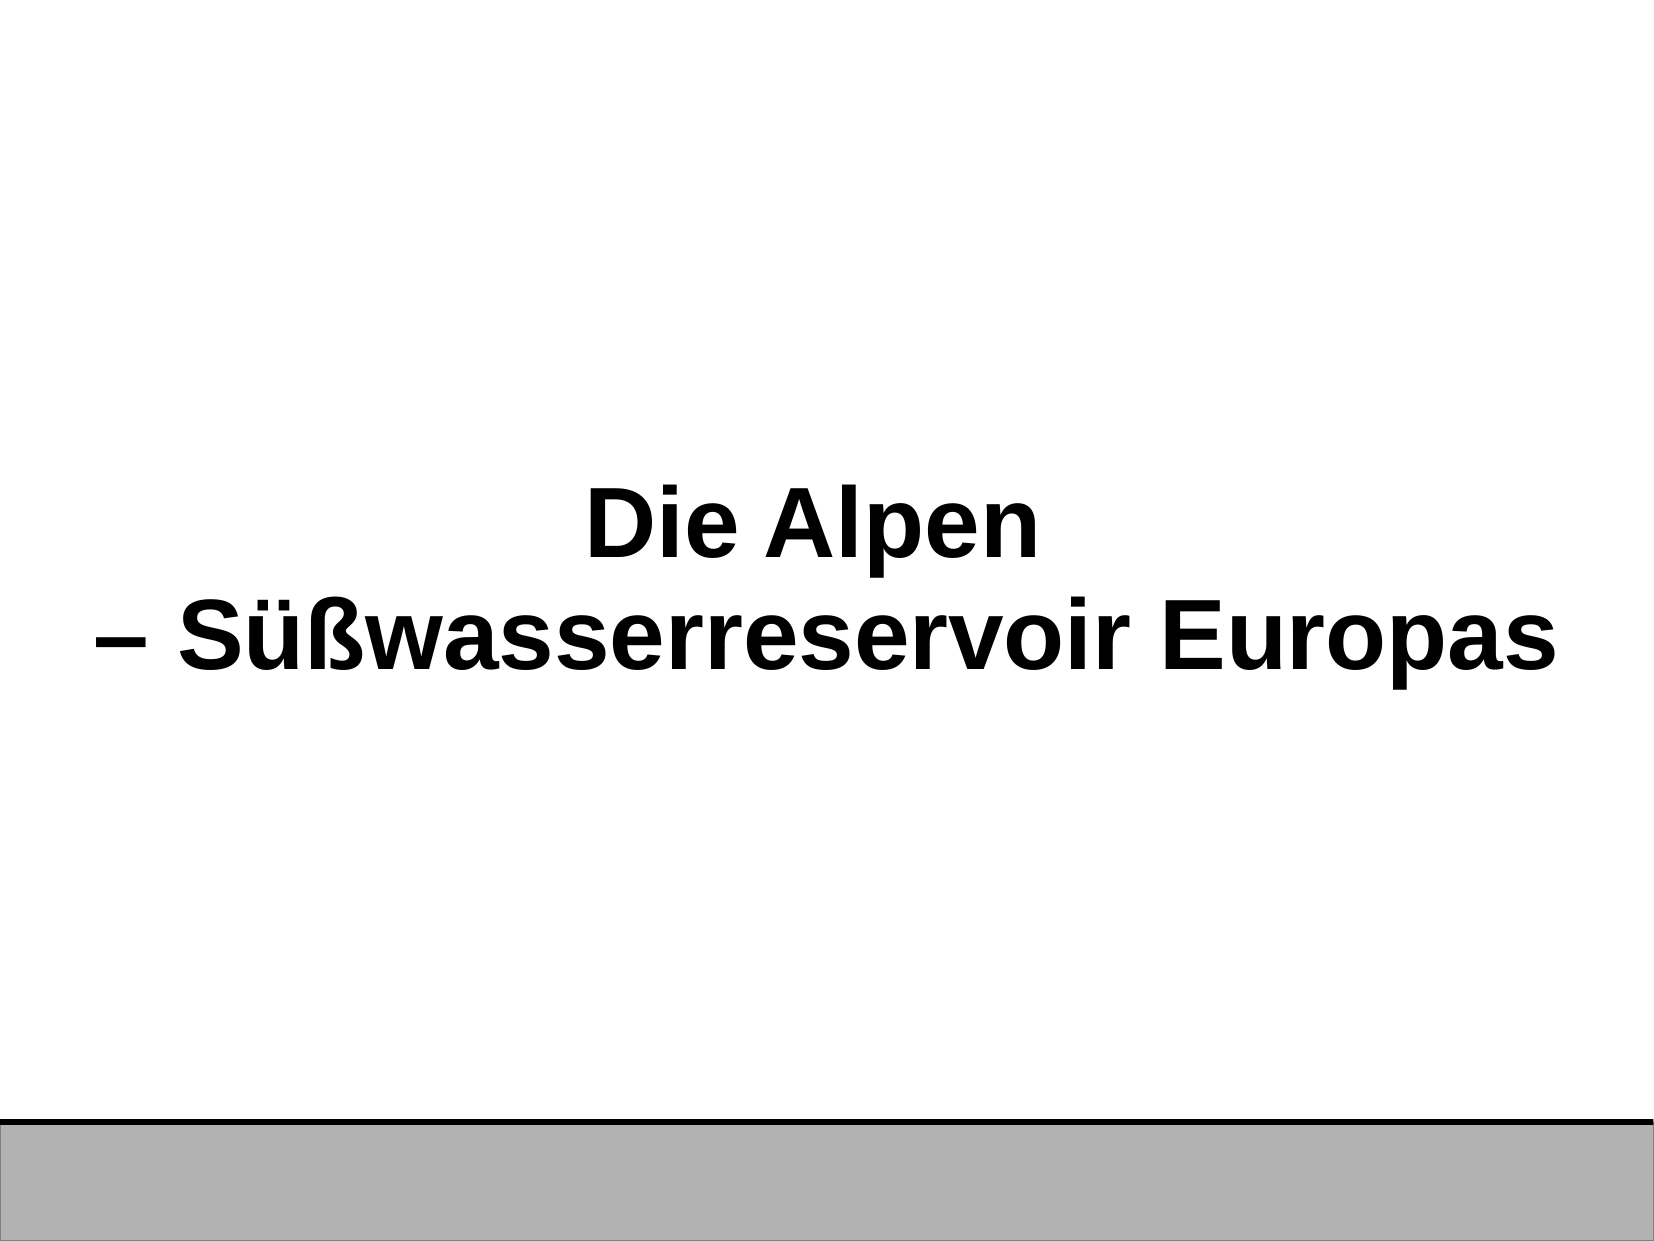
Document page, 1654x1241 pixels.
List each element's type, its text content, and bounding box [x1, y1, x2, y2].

text_box [0, 1125, 1654, 1241]
subtitle Die Alpen – Süßwasserreservoir Europas [82, 49, 1571, 1109]
